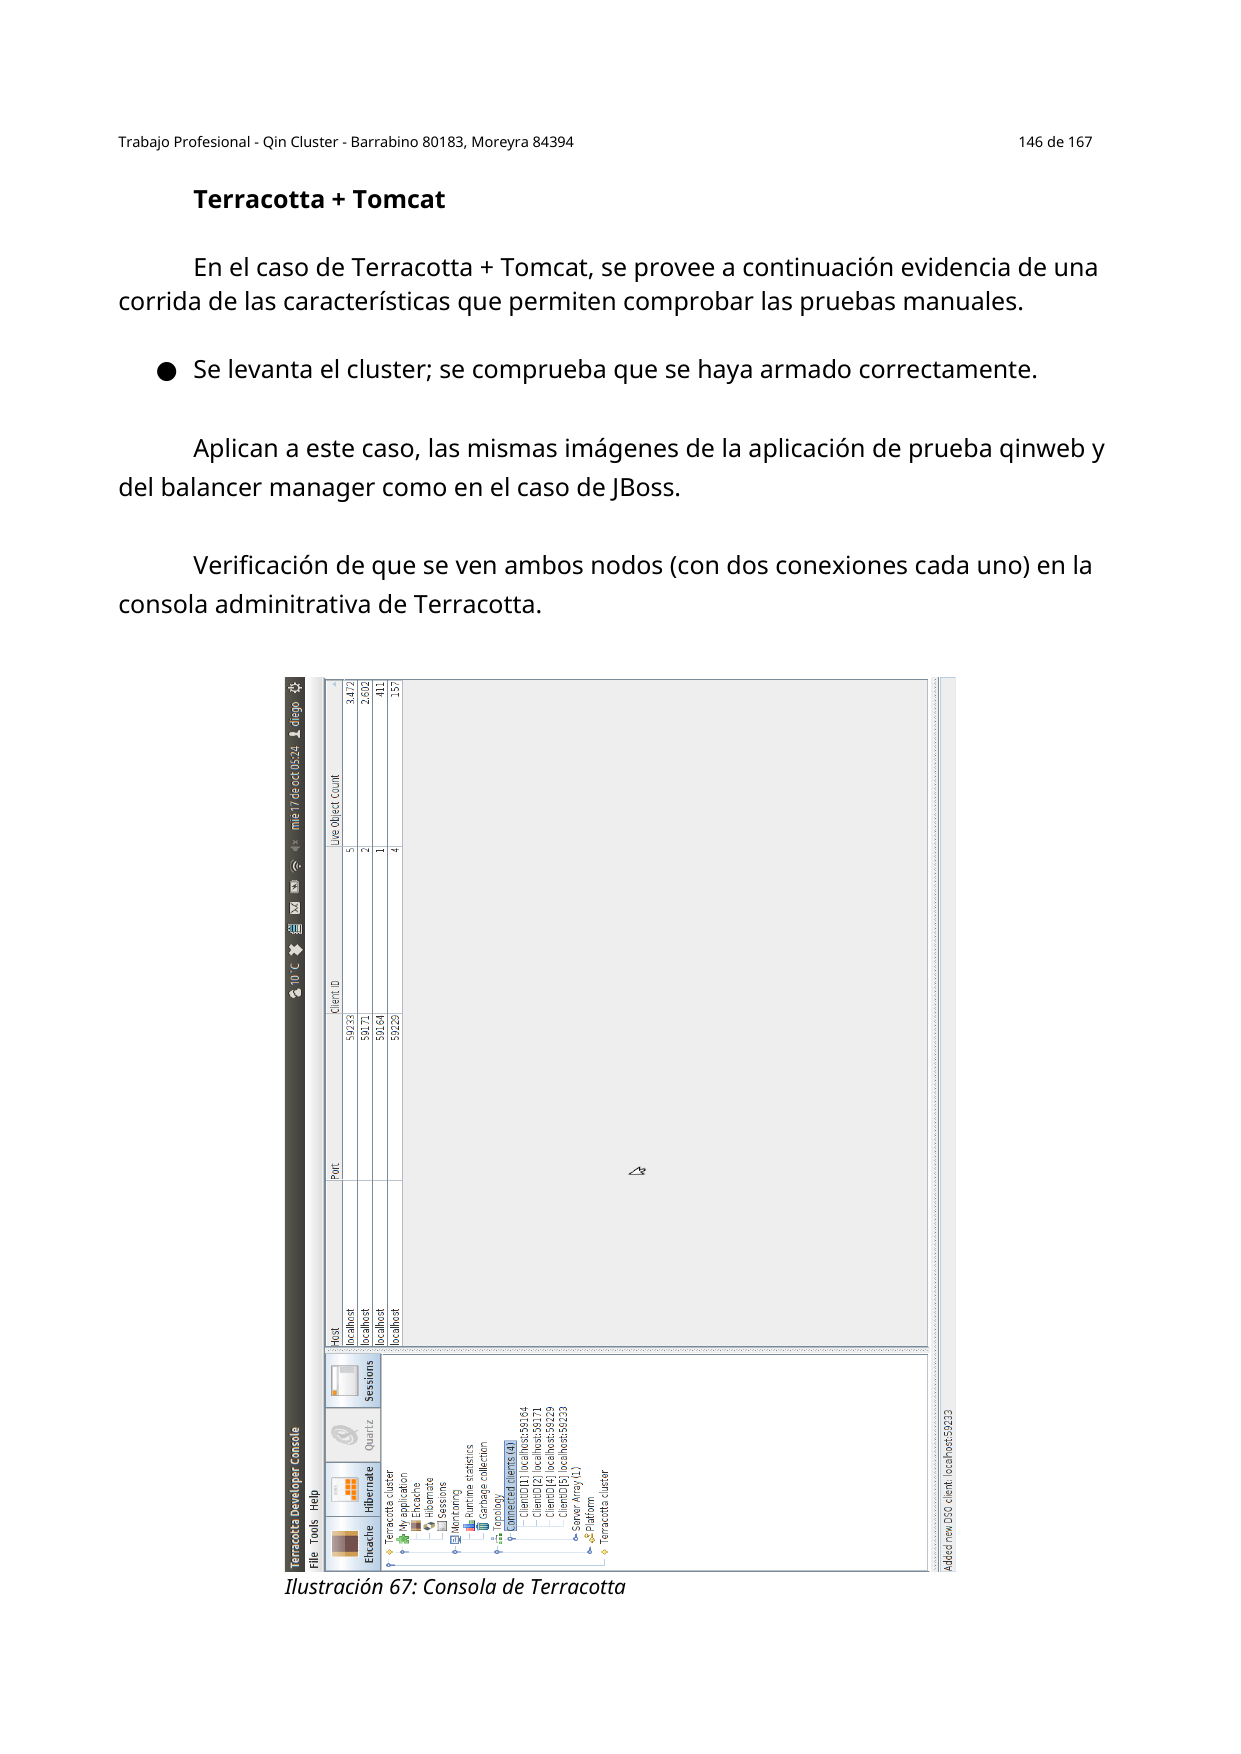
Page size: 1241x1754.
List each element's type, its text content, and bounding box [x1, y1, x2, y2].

text En el caso de Terracotta + Tomcat, se provee a continuación evidencia de una corrida de las características que permiten comprobar las pruebas manuales. [118, 250, 1122, 318]
text Ilustración 67: Consola de Terracotta [285, 1572, 956, 1600]
list Se levanta el cluster; se comprueba que se haya armado correctamente. [156, 352, 1122, 386]
text Terracotta + Tomcat [118, 182, 1122, 216]
text Aplican a este caso, las mismas imágenes de la aplicación de prueba qinweb y del balancer manager como en el caso de JBoss. [118, 430, 1122, 503]
text Verificación de que se ven ambos nodos (con dos conexiones cada uno) en la consola adminitrativa de Terracotta. [118, 548, 1122, 621]
picture [284, 677, 956, 1572]
